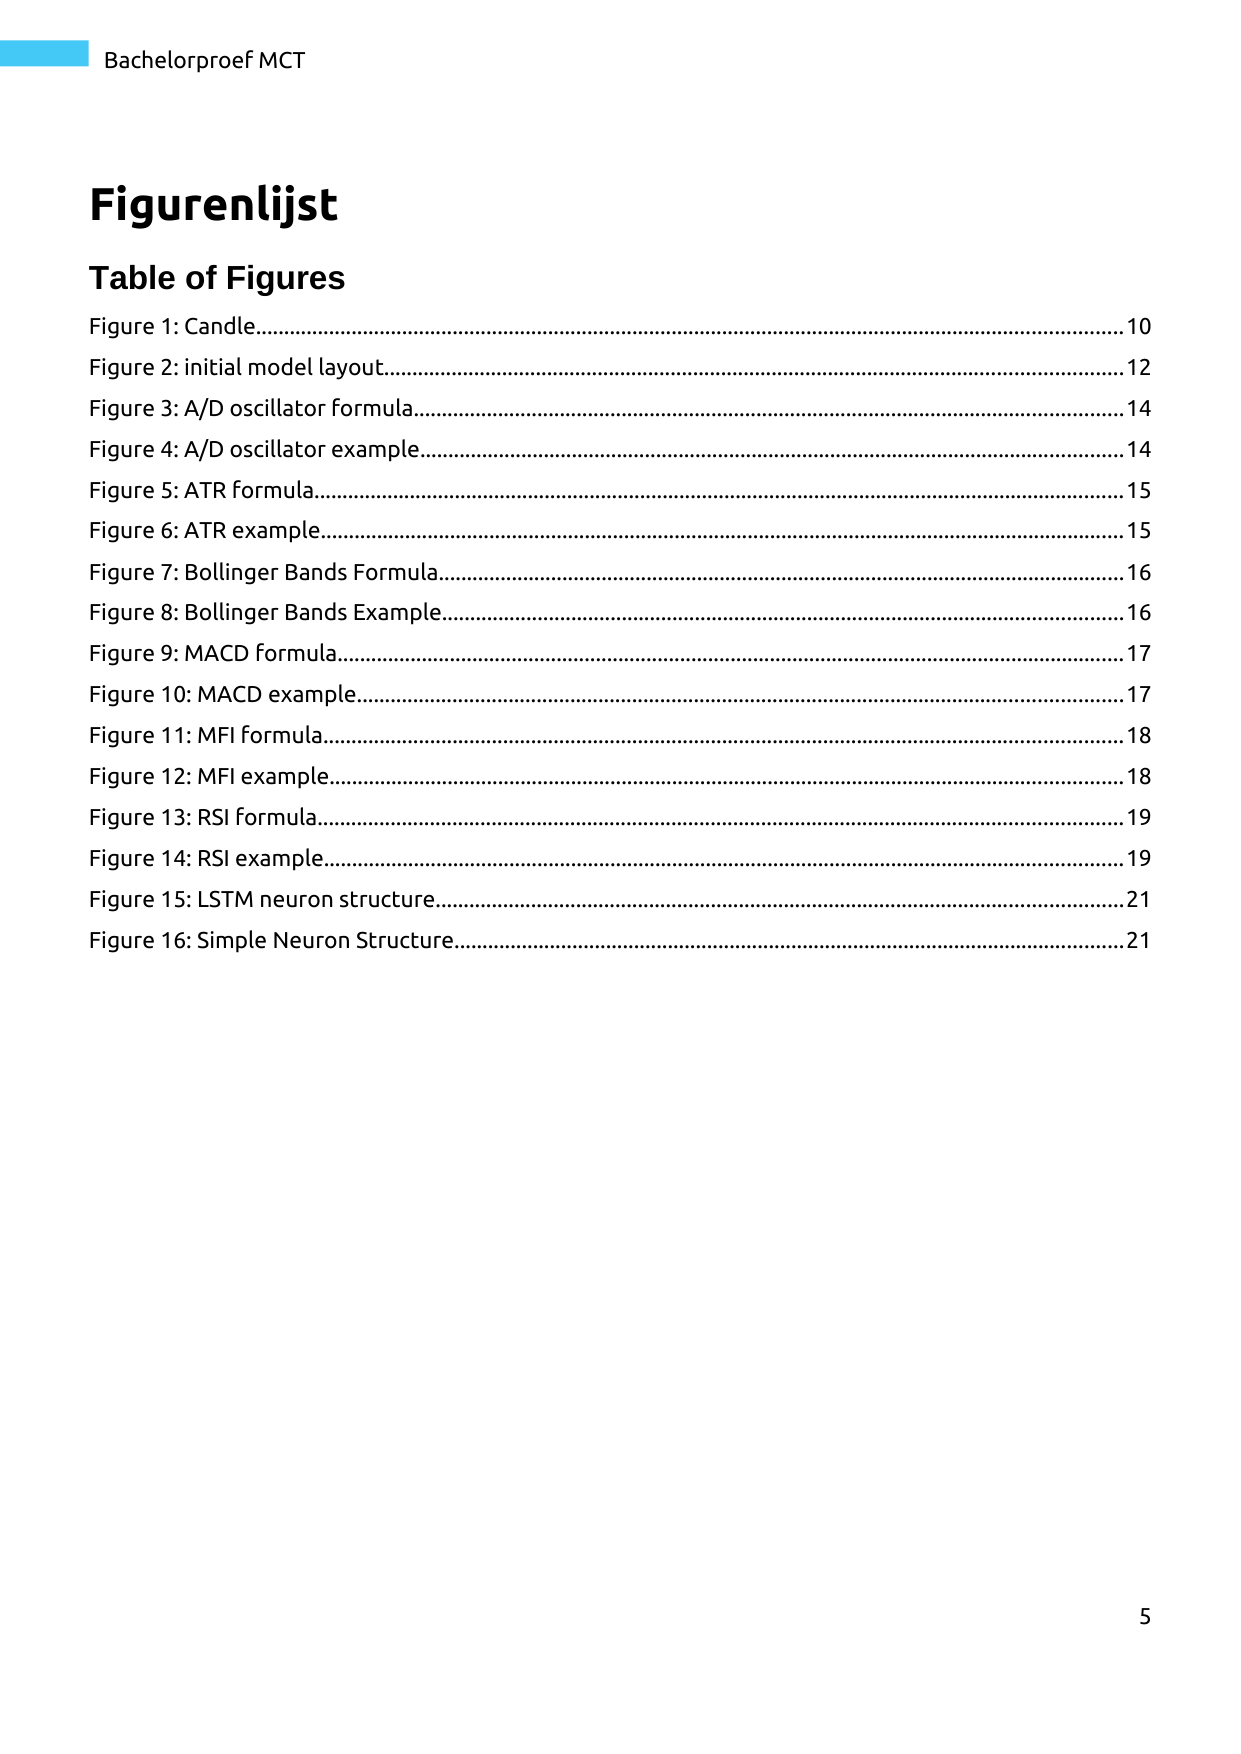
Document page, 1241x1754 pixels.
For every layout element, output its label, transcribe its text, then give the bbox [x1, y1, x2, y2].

text Figure 11: MFI formula 18 [89, 722, 1152, 748]
text Figure 10: MACD example 17 [89, 681, 1152, 707]
text Figure 14: RSI example 19 [89, 844, 1152, 871]
text Figure 4: A/D oscillator example 14 [89, 435, 1152, 461]
text Figure 16: Simple Neuron Structure 21 [89, 926, 1152, 953]
text Figure 5: ATR formula 15 [89, 476, 1152, 502]
subtitle Figurenlijst [89, 177, 1152, 229]
text Figure 6: ATR example 15 [89, 517, 1152, 543]
subtitle Table of Figures [89, 258, 1152, 297]
text Figure 2: initial model layout 12 [89, 353, 1152, 379]
text Figure 9: MACD formula 17 [89, 640, 1152, 666]
text Figure 15: LSTM neuron structure 21 [89, 885, 1152, 912]
text Figure 7: Bollinger Bands Formula 16 [89, 558, 1152, 584]
text Figure 1: Candle 10 [89, 312, 1152, 339]
text Figure 13: RSI formula 19 [89, 803, 1152, 830]
text Figure 3: A/D oscillator formula 14 [89, 394, 1152, 421]
text Figure 12: MFI example 18 [89, 763, 1152, 789]
text Figure 8: Bollinger Bands Example 16 [89, 599, 1152, 625]
